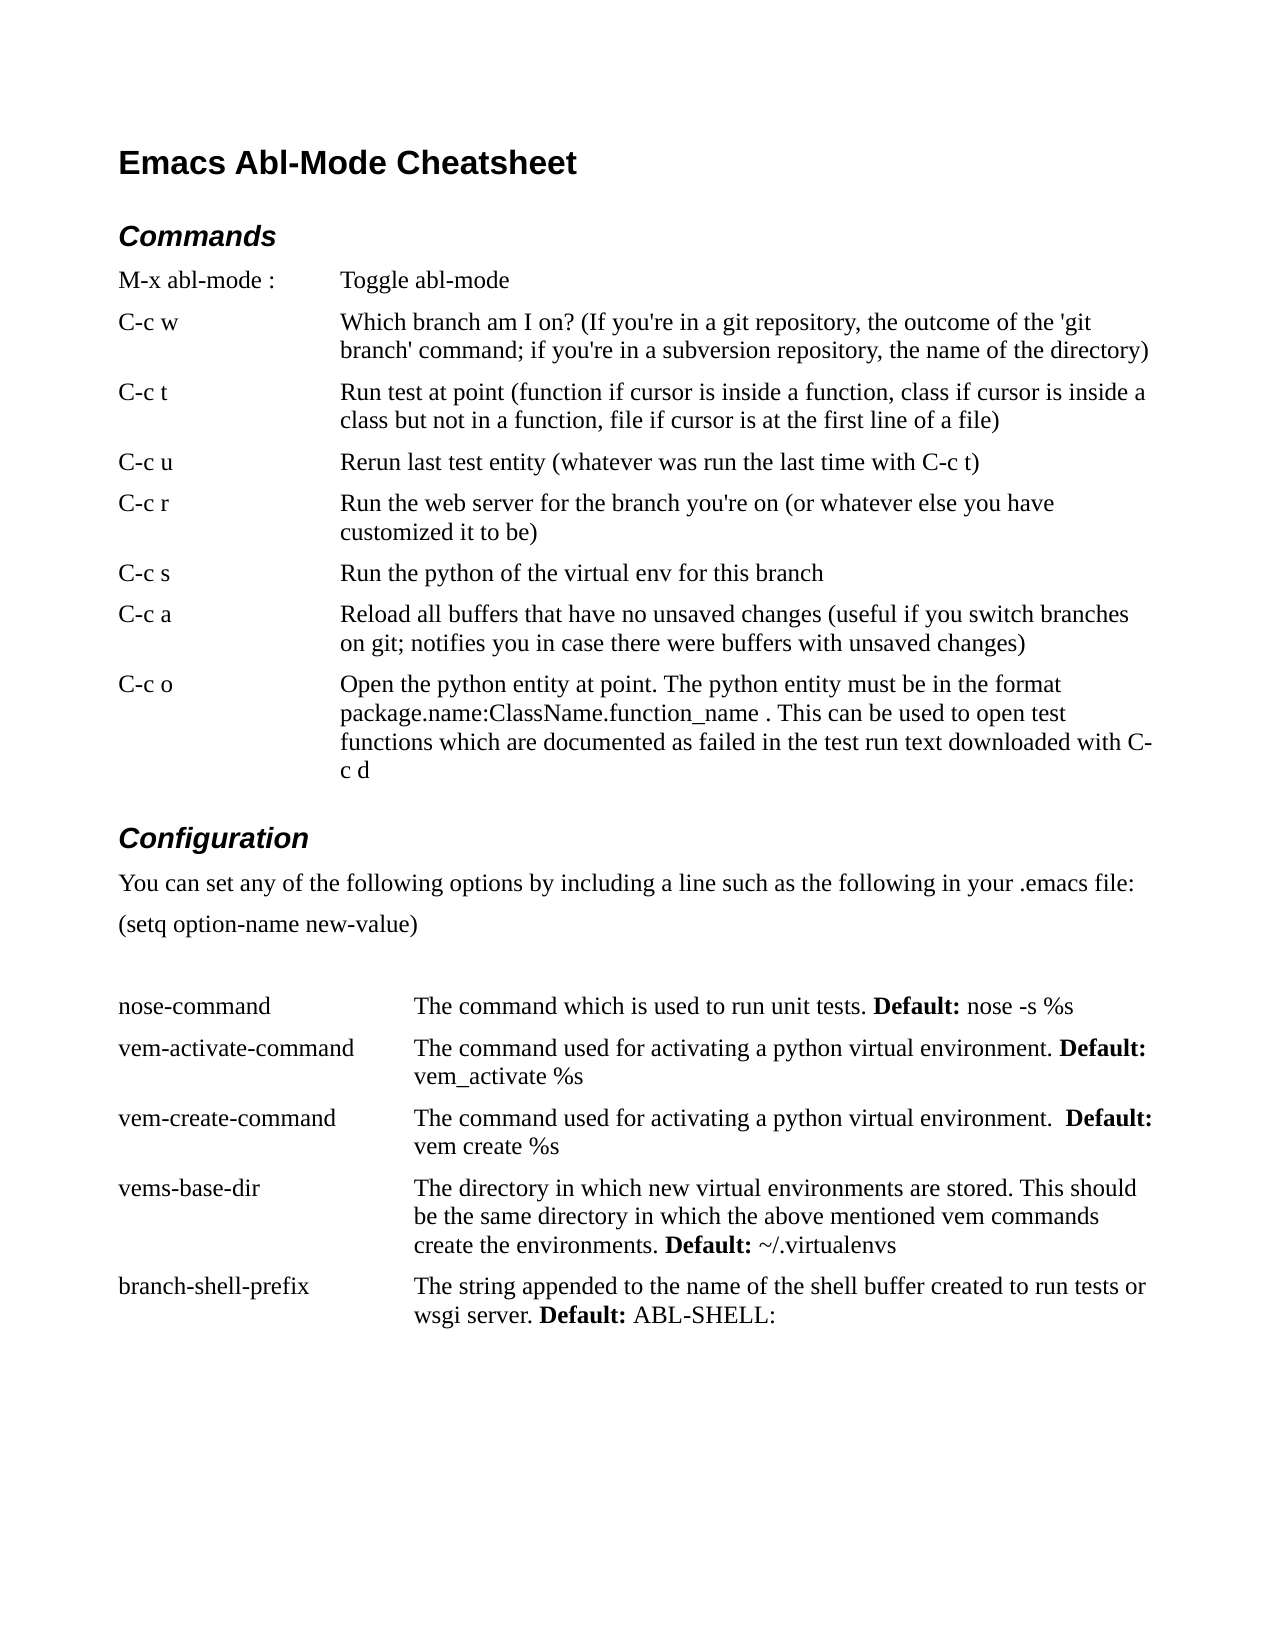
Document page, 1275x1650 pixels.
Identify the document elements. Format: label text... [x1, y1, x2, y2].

subtitle Commands [118, 219, 1157, 253]
text C-c r Run the web server for the branch you're on (or whatever else you have customized it to be) [118, 488, 1157, 545]
subtitle Configuration [118, 822, 1157, 855]
text vem-activate-command The command used for activating a python virtual environment. Default: vem_activate %s [118, 1033, 1157, 1090]
text C-c s Run the python of the virtual env for this branch [118, 558, 1157, 587]
text vems-base-dir The directory in which new virtual environments are stored. This should be the same directory in which the above mentioned vem commands create the environments. Default: ~/.virtualenvs [118, 1173, 1157, 1259]
text C-c o Open the python entity at point. The python entity must be in the format package.name:ClassName.function_name . This can be used to open test functions which are documented as failed in the test run text downloaded with C- c d [118, 669, 1157, 784]
text C-c u Rerun last test entity (whatever was run the last time with C-c t) [118, 447, 1157, 475]
subtitle Emacs Abl-Mode Cheatsheet [118, 143, 1157, 182]
text M-x abl-mode : Toggle abl-mode [118, 265, 1157, 294]
text C-c w Which branch am I on? (If you're in a git repository, the outcome of the 'git branch' command; if you're in a subversion repository, the name of the directory) [118, 307, 1157, 364]
text C-c a Reload all buffers that have no unsaved changes (useful if you switch branches on git; notifies you in case there were buffers with unsaved changes) [118, 599, 1157, 657]
text (setq option-name new-value) [118, 909, 1157, 938]
text branch-shell-prefix The string appended to the name of the shell buffer created to run tests or wsgi server. Default: ABL-SHELL: [118, 1271, 1157, 1329]
text You can set any of the following options by including a line such as the following in your .emacs file: [118, 868, 1157, 896]
text nose-command The command which is used to run unit tests. Default: nose -s %s [118, 991, 1157, 1020]
text C-c t Run test at point (function if cursor is inside a function, class if cursor is inside a class but not in a function, file if cursor is at the first line of a file) [118, 377, 1157, 434]
text vem-create-command The command used for activating a python virtual environment. Default: vem create %s [118, 1103, 1157, 1160]
